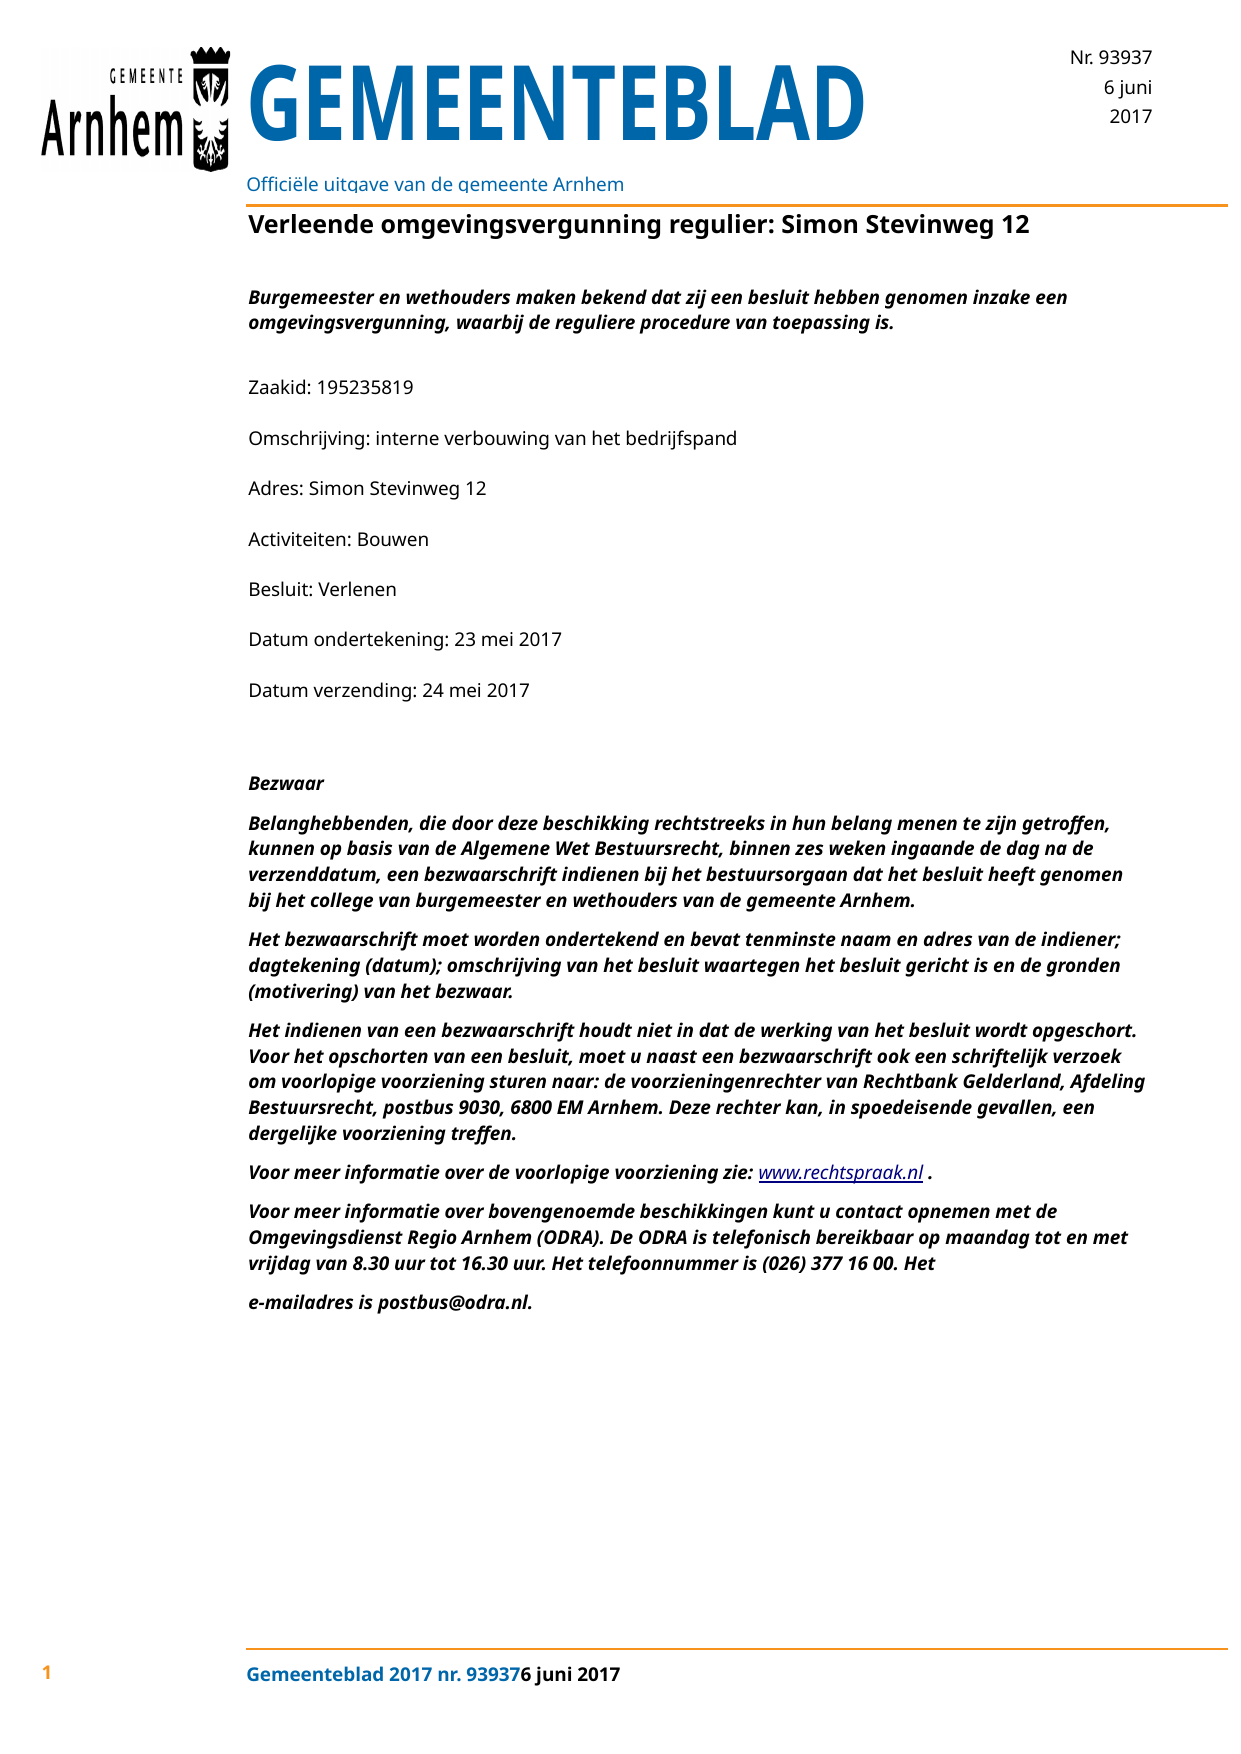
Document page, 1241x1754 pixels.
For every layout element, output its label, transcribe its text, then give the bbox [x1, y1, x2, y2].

text Datum verzending: 24 mei 2017 [248, 677, 1152, 703]
text Voor meer informatie over de voorlopige voorziening zie: www.rechtspraak.nl . [248, 1159, 1152, 1185]
picture [41, 47, 231, 172]
text Het bezwaarschrift moet worden ondertekend en bevat tenminste naam en adres van de indiener; dagtekening (datum); omschrijving van het besluit waartegen het besluit gericht is en de gronden (motivering) van het bezwaar. [248, 926, 1152, 1003]
text Het indienen van een bezwaarschrift houdt niet in dat de werking van het besluit wordt opgeschort. Voor het opschorten van een besluit, moet u naast een bezwaarschrift ook een schriftelijk verzoek om voorlopige voorziening sturen naar: de voorzieningenrechter van Rechtbank Gelderland, Afdeling Bestuursrecht, postbus 9030, 6800 EM Arnhem. Deze rechter kan, in spoedeisende gevallen, een dergelijke voorziening treffen. [248, 1017, 1152, 1146]
text Zaakid: 195235819 [248, 374, 1152, 400]
text Verleende omgevingsvergunning regulier: Simon Stevinweg 12 [248, 207, 1152, 241]
text e-mailadres is postbus@odra.nl. [248, 1289, 1152, 1315]
text Omschrijving: interne verbouwing van het bedrijfspand [248, 425, 1152, 451]
text Belanghebbenden, die door deze beschikking rechtstreeks in hun belang menen te zijn getroffen, kunnen op basis van de Algemene Wet Bestuursrecht, binnen zes weken ingaande de dag na de verzenddatum, een bezwaarschrift indienen bij het bestuursorgaan dat het besluit heeft genomen bij het college van burgemeester en wethouders van de gemeente Arnhem. [248, 810, 1152, 913]
text Datum ondertekening: 23 mei 2017 [248, 627, 1152, 652]
text Adres: Simon Stevinweg 12 [248, 475, 1152, 501]
text Bezwaar [248, 771, 1152, 796]
text Voor meer informatie over bovengenoemde beschikkingen kunt u contact opnemen met de Omgevingsdienst Regio Arnhem (ODRA). De ODRA is telefonisch bereikbaar op maandag tot en met vrijdag van 8.30 uur tot 16.30 uur. Het telefoonnummer is (026) 377 16 00. Het [248, 1198, 1152, 1276]
text Besluit: Verlenen [248, 576, 1152, 602]
text Activiteiten: Bouwen [248, 526, 1152, 552]
text Burgemeester en wethouders maken bekend dat zij een besluit hebben genomen inzake een omgevingsvergunning, waarbij de reguliere procedure van toepassing is. [248, 284, 1152, 335]
